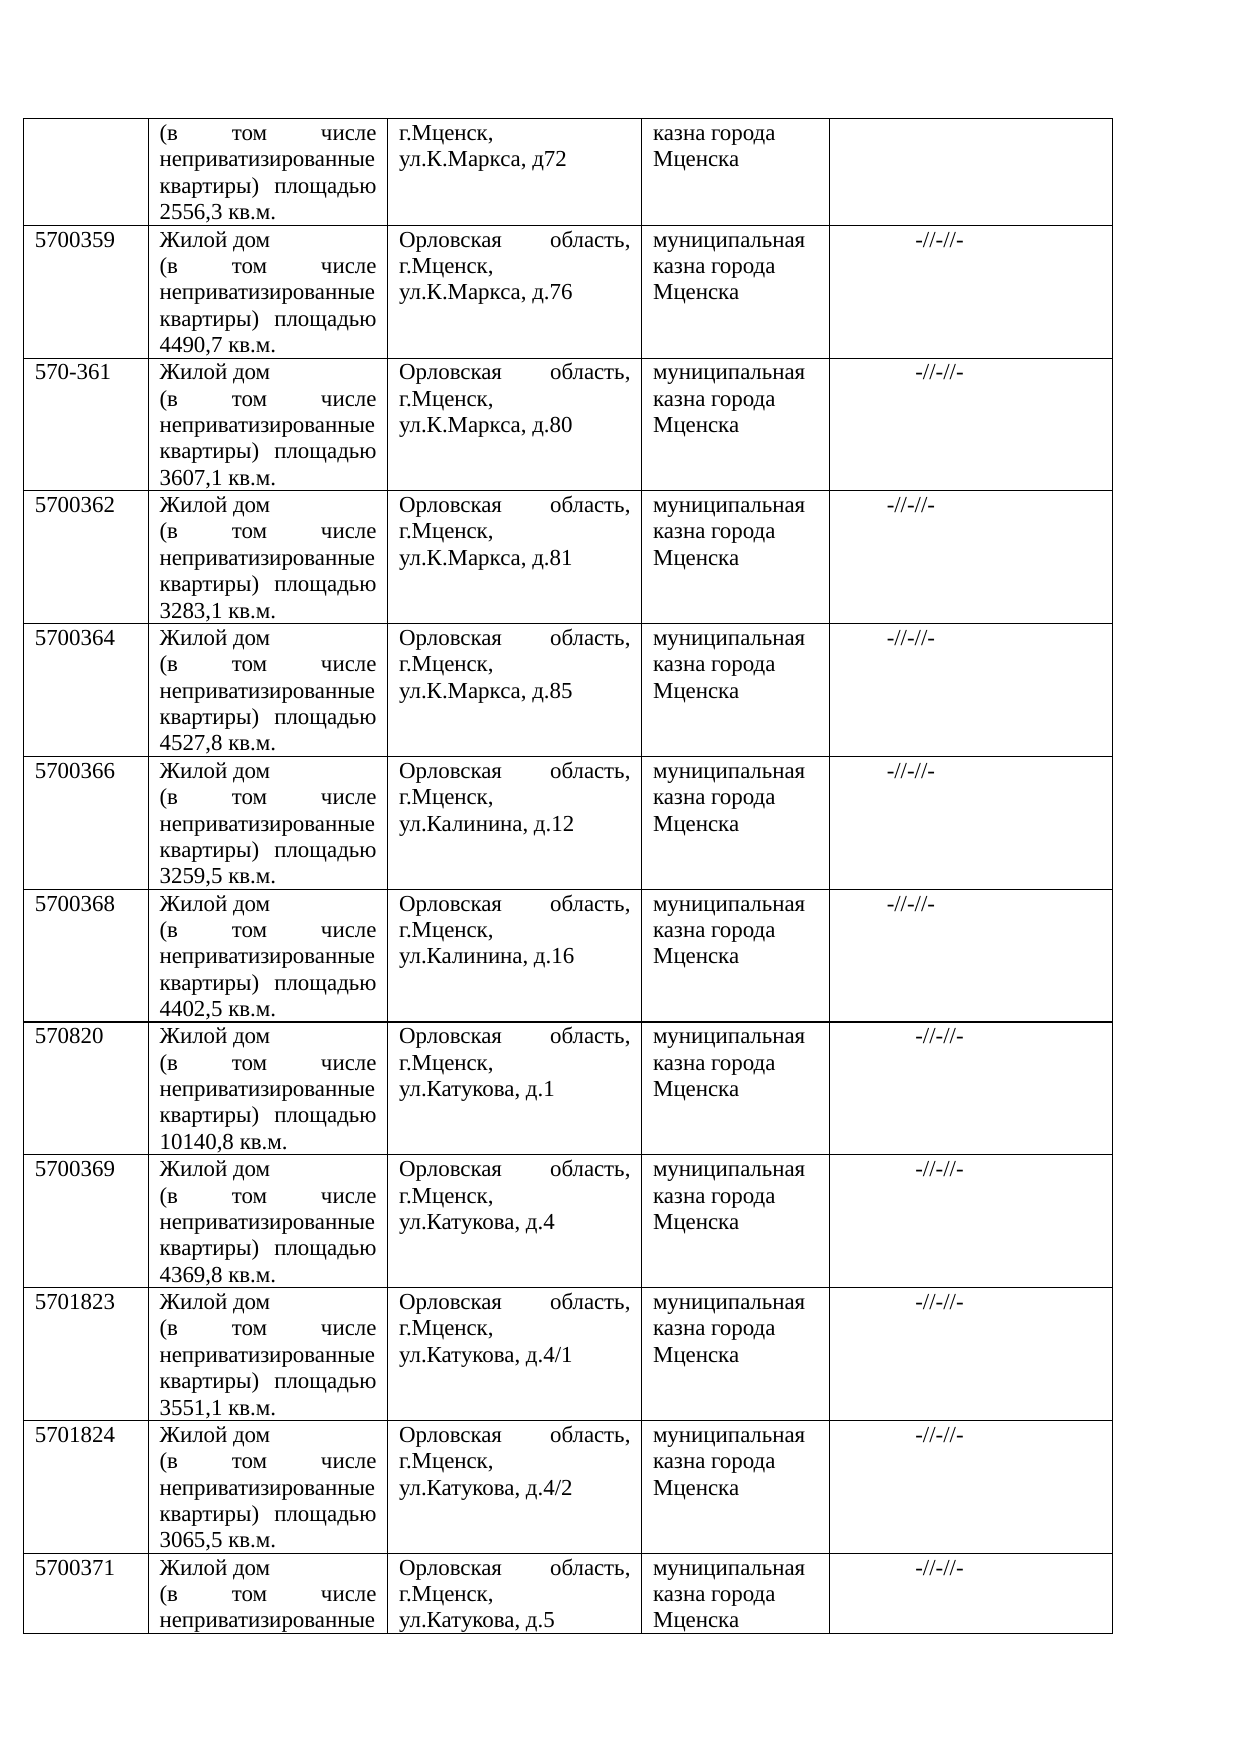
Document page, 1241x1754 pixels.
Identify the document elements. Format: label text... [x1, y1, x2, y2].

table_cell Жилой дом (в том числе неприватизированные квартиры) площадью 4402,5 кв.м. [149, 890, 387, 1021]
table_cell муниципальная казна города Мценска [642, 359, 829, 490]
table_cell Жилой дом (в том числе неприватизированные квартиры) площадью 3065,5 кв.м. [149, 1421, 387, 1553]
table_cell -//-//- [830, 226, 1112, 357]
table_cell муниципальная казна города Мценска [642, 1554, 829, 1633]
table_cell Жилой дом (в том числе неприватизированные квартиры) площадью 3259,5 кв.м. [149, 757, 387, 889]
table_cell Орловская область, г.Мценск, ул.Калинина, д.16 [388, 890, 641, 1021]
table_cell Орловская область, г.Мценск, ул.Катукова, д.1 [388, 1023, 641, 1154]
table_cell 5701823 [24, 1288, 148, 1420]
table_cell Жилой дом (в том числе неприватизированные квартиры) площадью 4527,8 кв.м. [149, 624, 387, 756]
table_cell -//-//- [830, 757, 1112, 889]
table_cell -//-//- [830, 890, 1112, 1021]
table_cell муниципальная казна города Мценска [642, 1421, 829, 1553]
table_cell Орловская область, г.Мценск, ул.К.Маркса, д.76 [388, 226, 641, 357]
table_cell -//-//- [830, 1288, 1112, 1420]
table_cell муниципальная казна города Мценска [642, 624, 829, 756]
table_cell муниципальная казна города Мценска [642, 226, 829, 357]
table_cell муниципальная казна города Мценска [642, 890, 829, 1021]
table_cell 5700364 [24, 624, 148, 756]
table_cell 5700369 [24, 1155, 148, 1287]
table_cell [830, 119, 1112, 224]
table_cell 5700359 [24, 226, 148, 357]
table_cell Жилой дом (в том числе неприватизированные квартиры) площадью 4490,7 кв.м. [149, 226, 387, 357]
table_cell Жилой дом (в том числе неприватизированные квартиры) площадью 3283,1 кв.м. [149, 491, 387, 623]
table_cell 5700366 [24, 757, 148, 889]
table_cell г.Мценск, ул.К.Маркса, д72 [388, 119, 641, 224]
table_cell -//-//- [830, 359, 1112, 490]
table_cell Орловская область, г.Мценск, ул.Катукова, д.4 [388, 1155, 641, 1287]
table_cell Жилой дом (в том числе неприватизированные квартиры) площадью 3551,1 кв.м. [149, 1288, 387, 1420]
table_cell Орловская область, г.Мценск, ул.Катукова, д.5 [388, 1554, 641, 1633]
table_cell -//-//- [830, 624, 1112, 756]
table_cell -//-//- [830, 1421, 1112, 1553]
table_cell Жилой дом (в том числе неприватизированные [149, 1554, 387, 1633]
table_cell Орловская область, г.Мценск, ул.К.Маркса, д.80 [388, 359, 641, 490]
table_cell казна города Мценска [642, 119, 829, 224]
table_cell 5700362 [24, 491, 148, 623]
table_cell -//-//- [830, 1554, 1112, 1633]
table_cell 5701824 [24, 1421, 148, 1553]
table_cell муниципальная казна города Мценска [642, 1155, 829, 1287]
table_cell -//-//- [830, 491, 1112, 623]
table_cell Жилой дом (в том числе неприватизированные квартиры) площадью 10140,8 кв.м. [149, 1023, 387, 1154]
table_cell Орловская область, г.Мценск, ул.Калинина, д.12 [388, 757, 641, 889]
table_cell Жилой дом (в том числе неприватизированные квартиры) площадью 3607,1 кв.м. [149, 359, 387, 490]
table_cell [24, 119, 148, 224]
table_cell 5700368 [24, 890, 148, 1021]
table_cell 5700371 [24, 1554, 148, 1633]
table_cell Орловская область, г.Мценск, ул.Катукова, д.4/2 [388, 1421, 641, 1553]
table_cell муниципальная казна города Мценска [642, 491, 829, 623]
table_cell (в том числе неприватизированные квартиры) площадью 2556,3 кв.м. [149, 119, 387, 224]
table_cell -//-//- [830, 1155, 1112, 1287]
table_cell Орловская область, г.Мценск, ул.Катукова, д.4/1 [388, 1288, 641, 1420]
table_cell -//-//- [830, 1023, 1112, 1154]
table_cell Орловская область, г.Мценск, ул.К.Маркса, д.81 [388, 491, 641, 623]
table_cell 570820 [24, 1023, 148, 1154]
table_cell муниципальная казна города Мценска [642, 1023, 829, 1154]
table_cell 570-361 [24, 359, 148, 490]
table_cell муниципальная казна города Мценска [642, 757, 829, 889]
table_cell муниципальная казна города Мценска [642, 1288, 829, 1420]
table_cell Жилой дом (в том числе неприватизированные квартиры) площадью 4369,8 кв.м. [149, 1155, 387, 1287]
table_cell Орловская область, г.Мценск, ул.К.Маркса, д.85 [388, 624, 641, 756]
